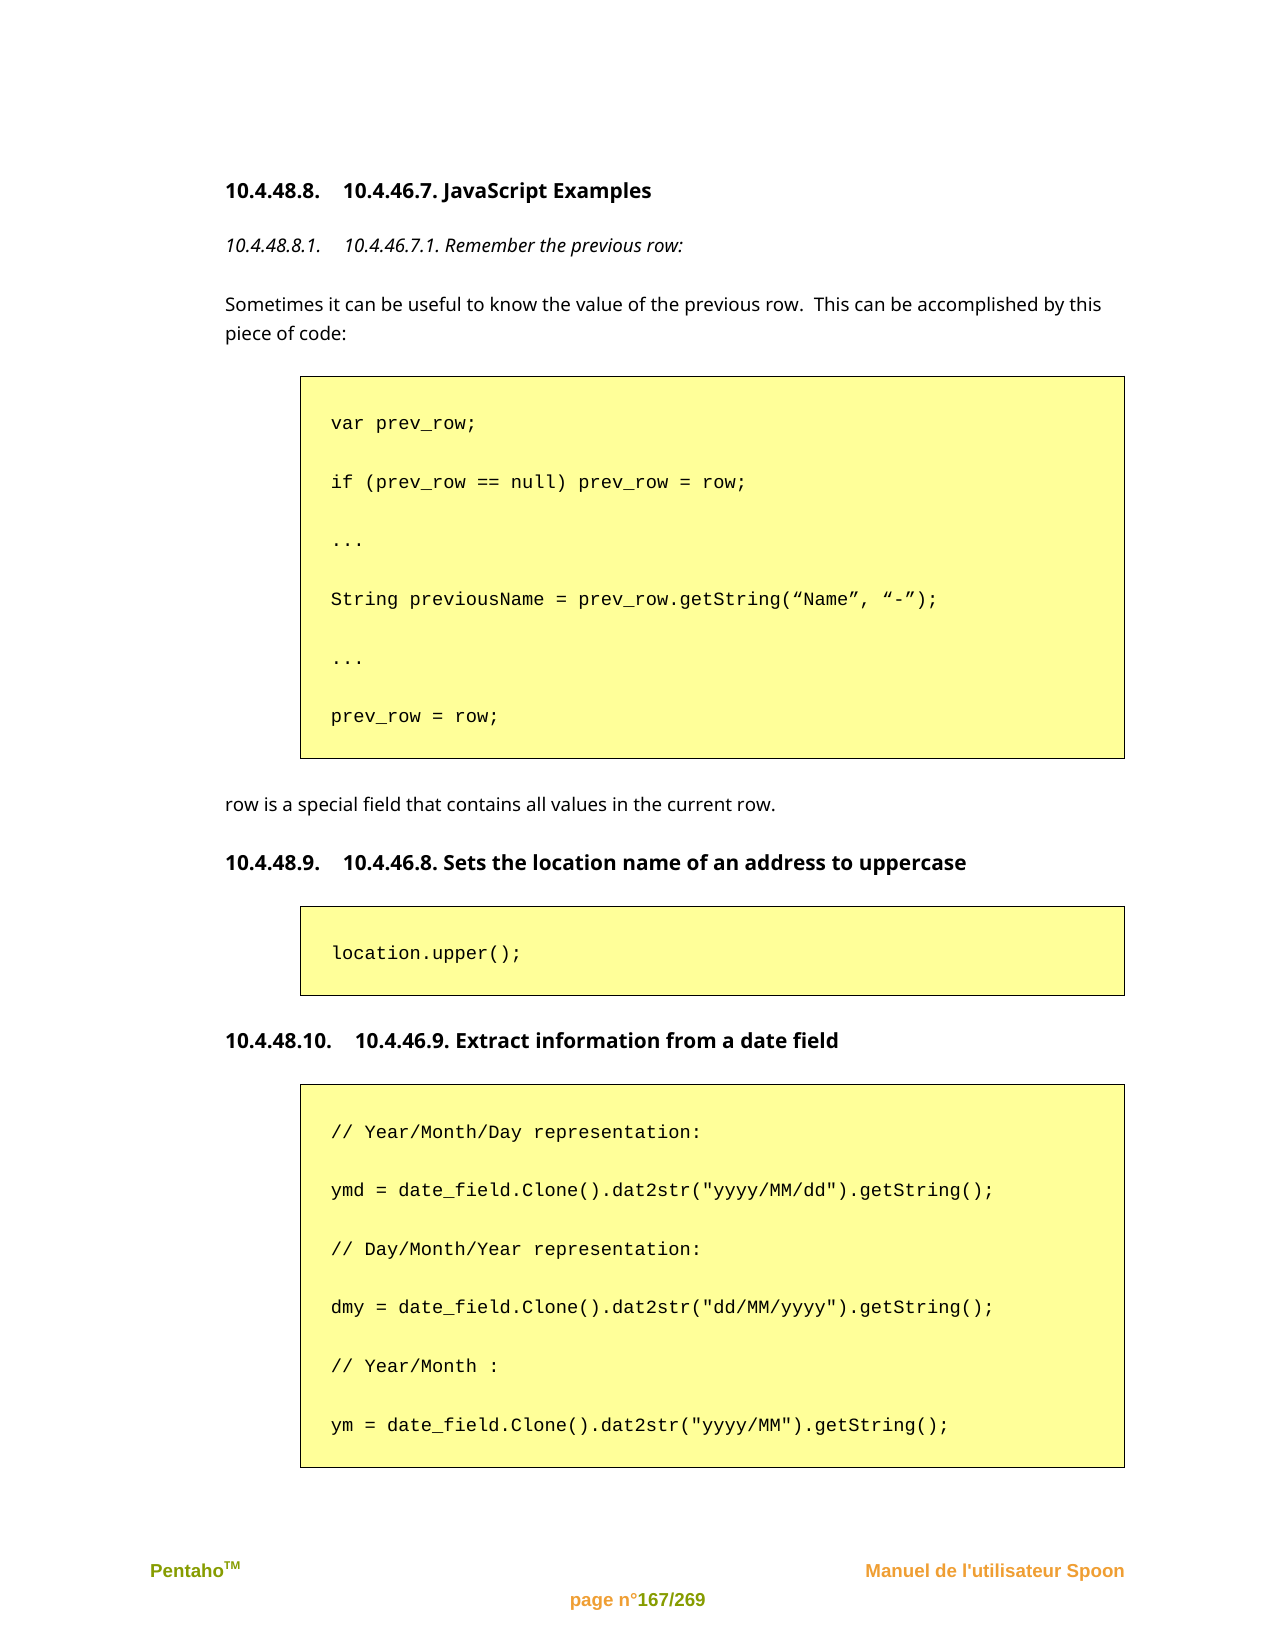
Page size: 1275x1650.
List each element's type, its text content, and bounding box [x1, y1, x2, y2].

text ... [301, 493, 1124, 552]
text prev_row = row; [301, 669, 1124, 758]
text // Day/Month/Year representation: [301, 1201, 1124, 1260]
text if (prev_row == null) prev_row = row; [301, 434, 1124, 493]
subtitle 10.4.46.7. JavaScript Examples [225, 175, 1125, 204]
subtitle 10.4.46.8. Sets the location name of an address to uppercase [225, 847, 1125, 876]
text ... [301, 610, 1124, 669]
text var prev_row; [301, 377, 1124, 434]
text location.upper(); [301, 907, 1124, 995]
text // Year/Month/Day representation: [301, 1085, 1124, 1143]
text Sometimes it can be useful to know the value of the previous row. This can be accomplished by this piece of code: [225, 288, 1125, 346]
subtitle 10.4.46.9. Extract information from a date field [225, 1026, 1125, 1055]
text String previousName = prev_row.getString(“Name”, “-”); [301, 552, 1124, 610]
text ym = date_field.Clone().dat2str("yyyy/MM").getString(); [301, 1377, 1124, 1467]
text dmy = date_field.Clone().dat2str("dd/MM/yyyy").getString(); [301, 1260, 1124, 1319]
text row is a special field that contains all values in the current row. [225, 788, 1125, 818]
subtitle 10.4.46.7.1. Remember the previous row: [225, 229, 1125, 258]
text ymd = date_field.Clone().dat2str("yyyy/MM/dd").getString(); [301, 1143, 1124, 1201]
text // Year/Month : [301, 1319, 1124, 1377]
